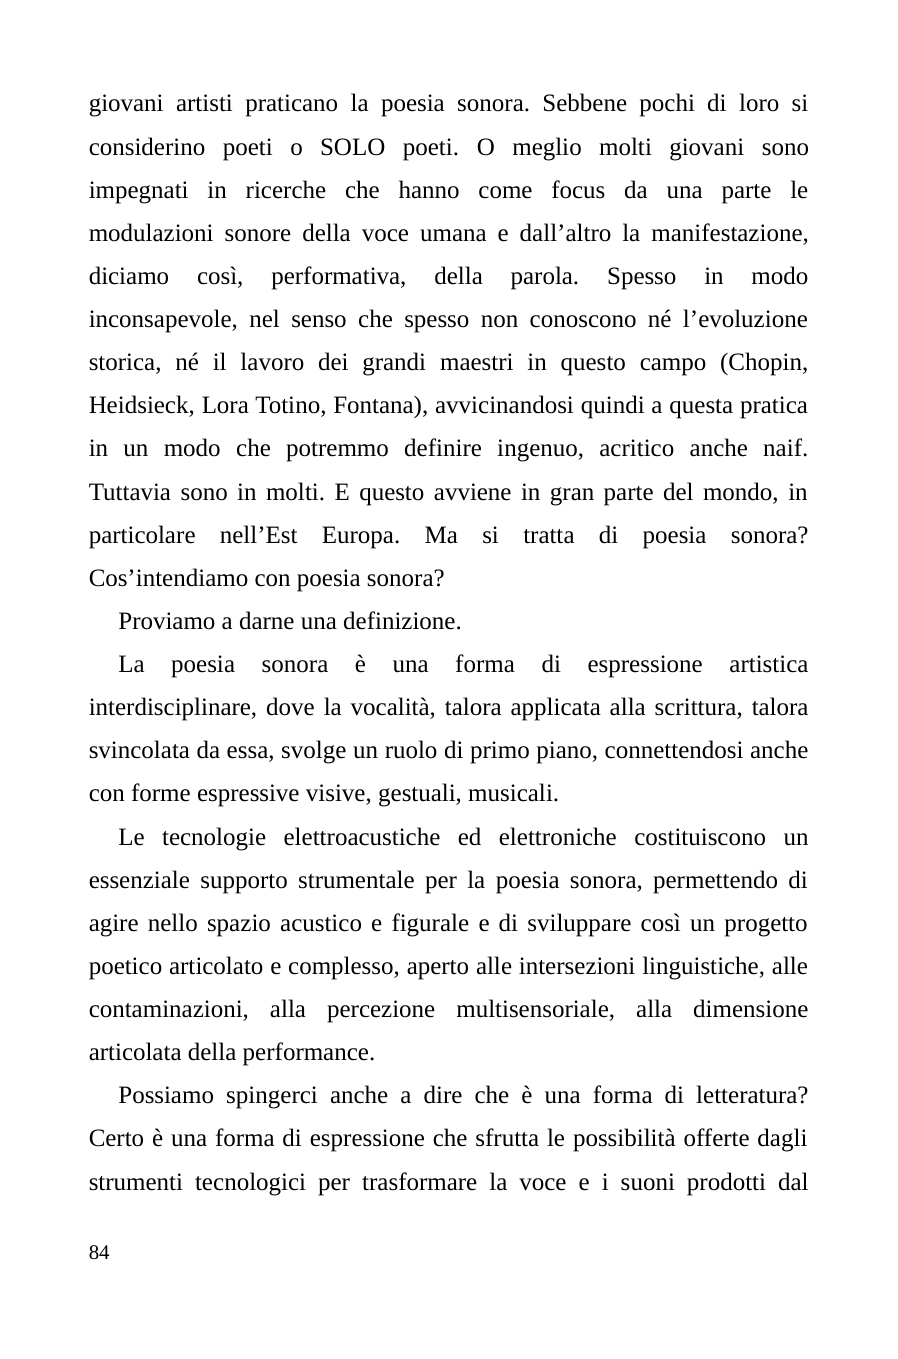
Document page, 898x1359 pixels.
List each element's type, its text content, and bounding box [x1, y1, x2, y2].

text Proviamo a darne una definizione. [88, 606, 809, 635]
text Possiamo spingerci anche a dire che è una forma di letteratura? Certo è una forma di espressione che sfrutta le possibilità offerte dagli strumenti tecnologici per trasformare la voce e i suoni prodotti dal [88, 1080, 809, 1195]
text Le tecnologie elettroacustiche ed elettroniche costituiscono un essenziale supporto strumentale per la poesia sonora, permettendo di agire nello spazio acustico e figurale e di sviluppare così un progetto poetico articolato e complesso, aperto alle intersezioni linguistiche, alle contaminazioni, alla percezione multisensoriale, alla dimensione articolata della performance. [88, 822, 809, 1066]
text giovani artisti praticano la poesia sonora. Sebbene pochi di loro si considerino poeti o SOLO poeti. O meglio molti giovani sono impegnati in ricerche che hanno come focus da una parte le modulazioni sonore della voce umana e dall’altro la manifestazione, diciamo così, performativa, della parola. Spesso in modo inconsapevole, nel senso che spesso non conoscono né l’evoluzione storica, né il lavoro dei grandi maestri in questo campo (Chopin, Heidsieck, Lora Totino, Fontana), avvicinandosi quindi a questa pratica in un modo che potremmo definire ingenuo, acritico anche naif. Tuttavia sono in molti. E questo avviene in gran parte del mondo, in particolare nell’Est Europa. Ma si tratta di poesia sonora? Cos’intendiamo con poesia sonora? [88, 88, 809, 592]
text La poesia sonora è una forma di espressione artistica interdisciplinare, dove la vocalità, talora applicata alla scrittura, talora svincolata da essa, svolge un ruolo di primo piano, connettendosi anche con forme espressive visive, gestuali, musicali. [88, 649, 809, 807]
